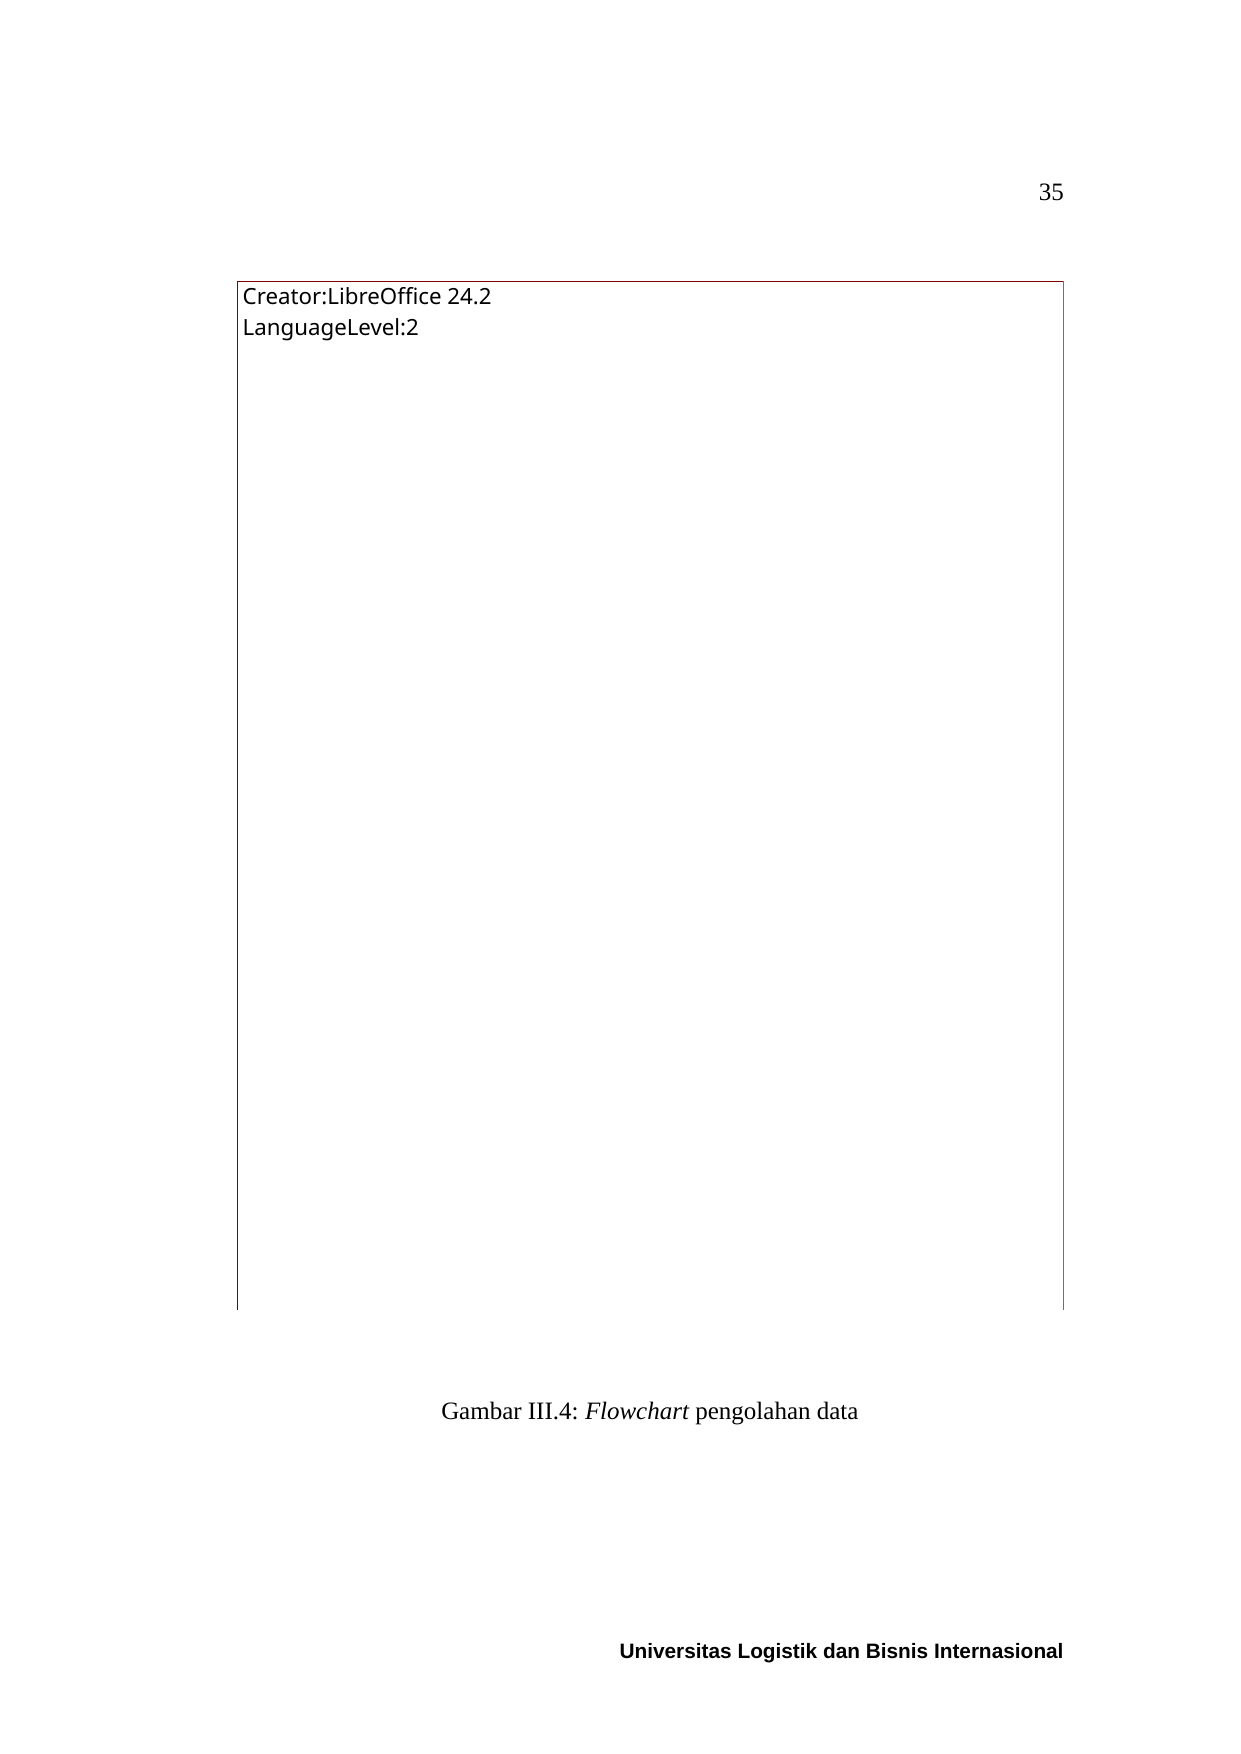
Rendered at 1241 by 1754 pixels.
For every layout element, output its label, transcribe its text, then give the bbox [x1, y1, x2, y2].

text Gambar III.4: Flowchart pengolahan data [236, 279, 1063, 1425]
